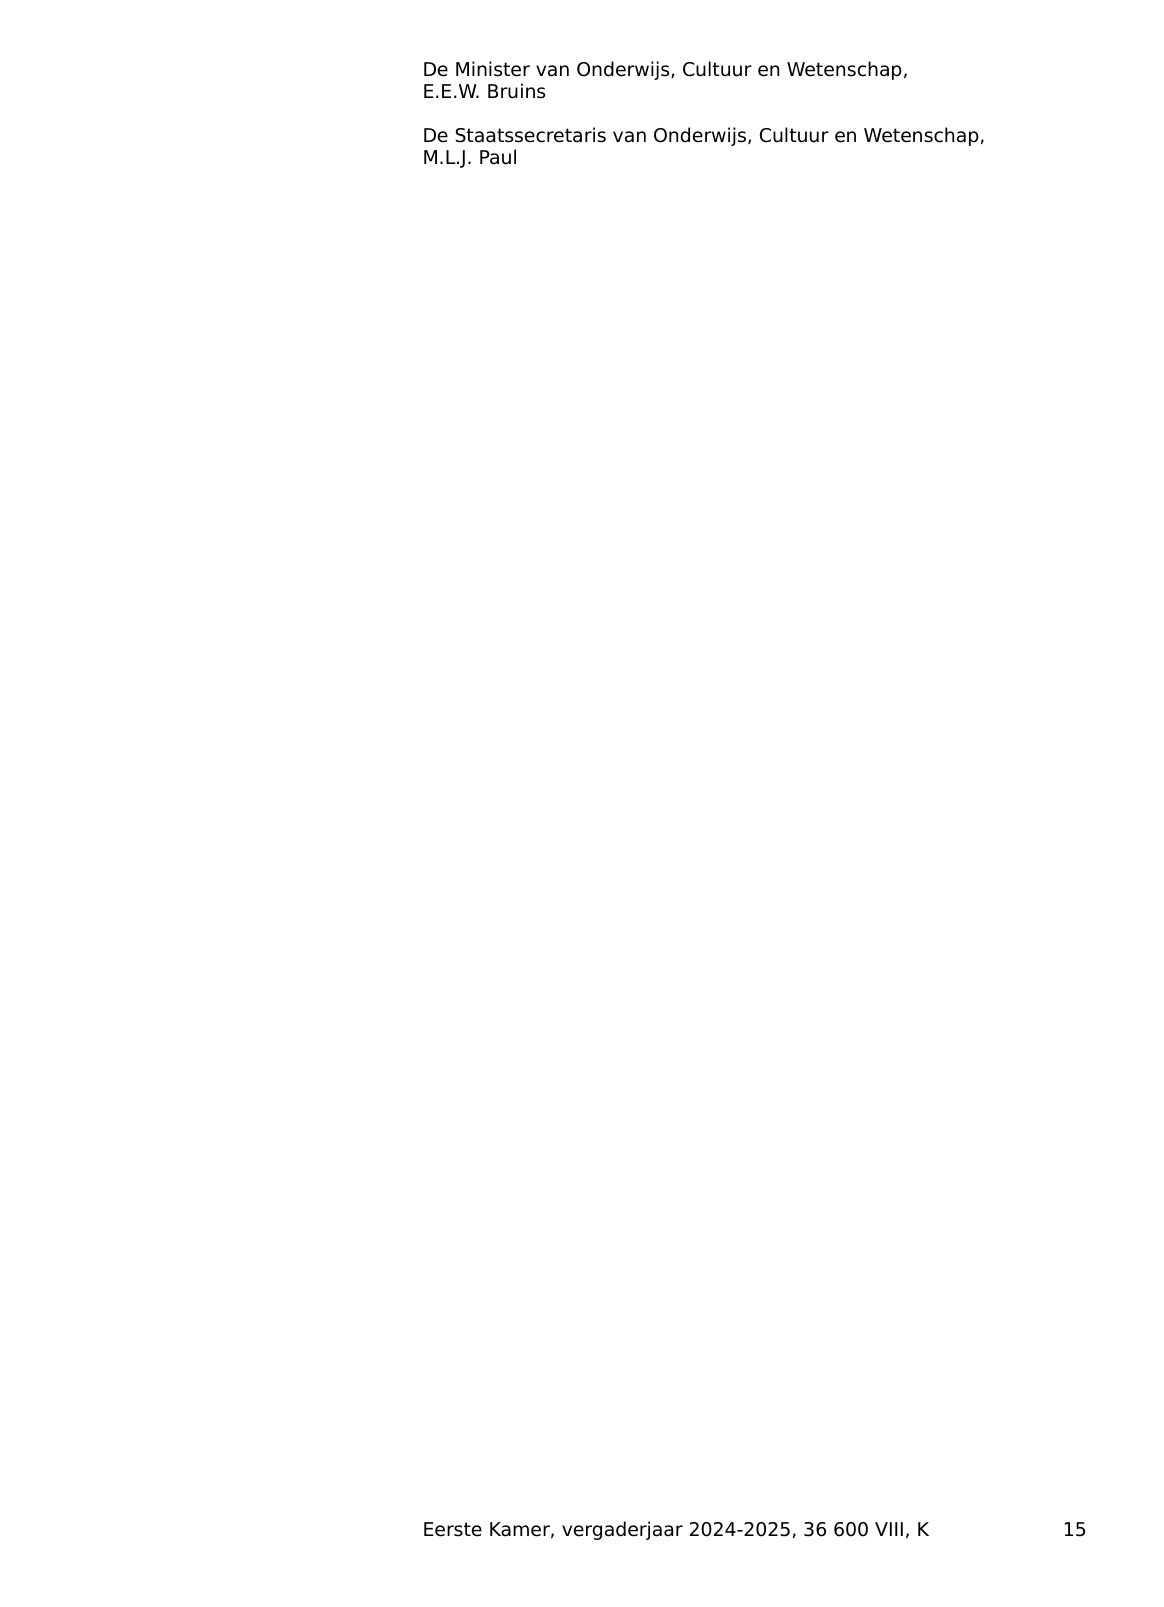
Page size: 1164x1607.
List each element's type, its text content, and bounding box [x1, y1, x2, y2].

text De Staatssecretaris van Onderwijs, Cultuur en Wetenschap, M.L.J. Paul [422, 125, 1087, 169]
text De Minister van Onderwijs, Cultuur en Wetenschap, E.E.W. Bruins [422, 59, 1087, 103]
